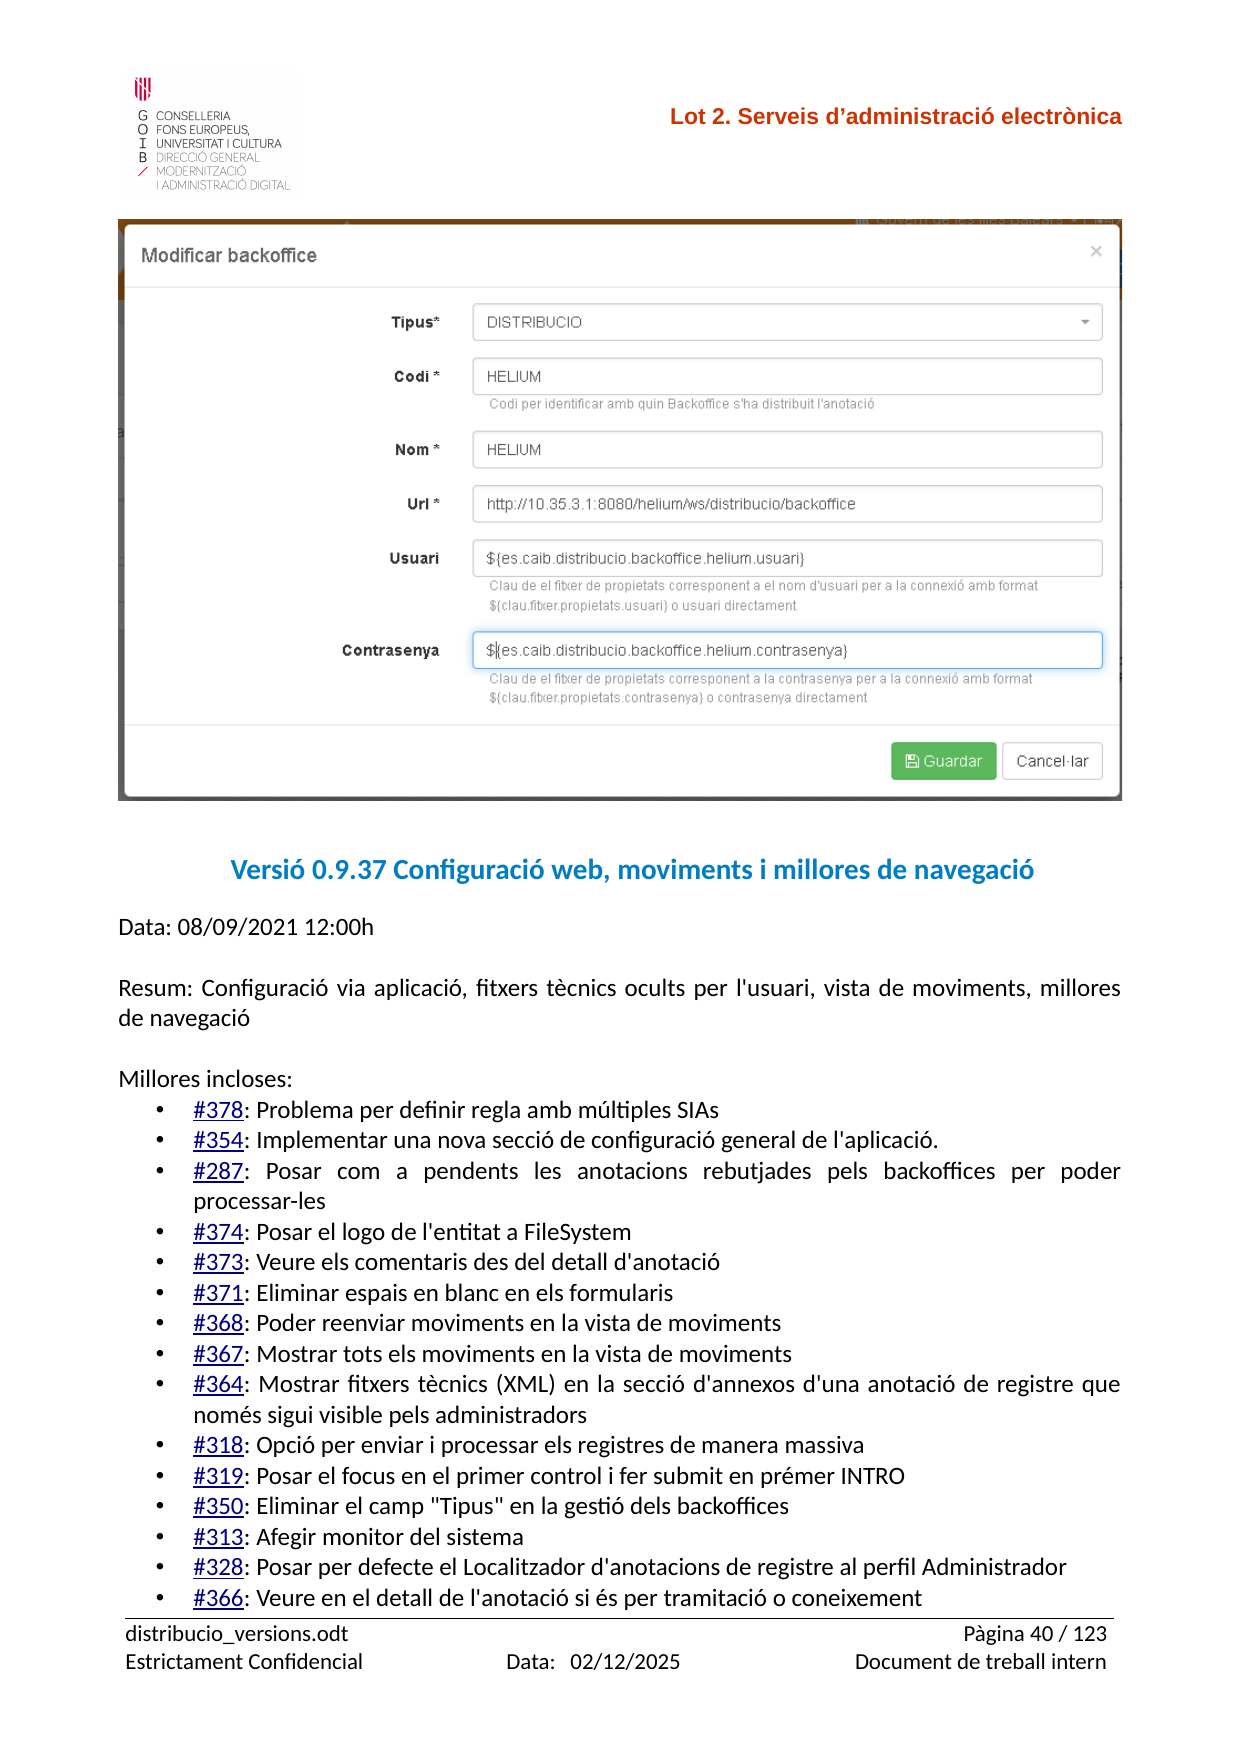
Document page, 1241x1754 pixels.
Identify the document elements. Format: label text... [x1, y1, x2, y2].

picture [126, 70, 299, 197]
list #367: Mostrar tots els moviments en la vista de moviments [156, 1338, 1122, 1368]
list #350: Eliminar el camp "Tipus" en la gestió dels backoffices [156, 1491, 1122, 1521]
subtitle Versió 0.9.37 Configuració web, moviments i millores de navegació [153, 851, 1122, 887]
list #368: Poder reenviar moviments en la vista de moviments [156, 1307, 1122, 1338]
picture [118, 219, 1123, 801]
text Millores incloses: [118, 1063, 1122, 1094]
list #364: Mostrar fitxers tècnics (XML) en la secció d'annexos d'una anotació de registre que només sigui visible pels administradors [156, 1368, 1122, 1429]
text Data: 08/09/2021 12:00h [118, 911, 1122, 941]
text Resum: Configuració via aplicació, fitxers tècnics ocults per l'usuari, vista de moviments, millores de navegació [118, 972, 1122, 1033]
list #374: Posar el logo de l'entitat a FileSystem [156, 1216, 1122, 1246]
list #287: Posar com a pendents les anotacions rebutjades pels backoffices per poder processar-les [156, 1155, 1122, 1216]
list #373: Veure els comentaris des del detall d'anotació [156, 1246, 1122, 1277]
list #313: Afegir monitor del sistema [156, 1521, 1122, 1552]
list #354: Implementar una nova secció de configuració general de l'aplicació. [156, 1124, 1122, 1155]
list #318: Opció per enviar i processar els registres de manera massiva [156, 1429, 1122, 1460]
list #371: Eliminar espais en blanc en els formularis [156, 1277, 1122, 1307]
list #328: Posar per defecte el Localitzador d'anotacions de registre al perfil Administrador [156, 1552, 1122, 1582]
list #366: Veure en el detall de l'anotació si és per tramitació o coneixement [156, 1582, 1122, 1613]
list #378: Problema per definir regla amb múltiples SIAs [156, 1094, 1122, 1124]
list #319: Posar el focus en el primer control i fer submit en prémer INTRO [156, 1460, 1122, 1491]
